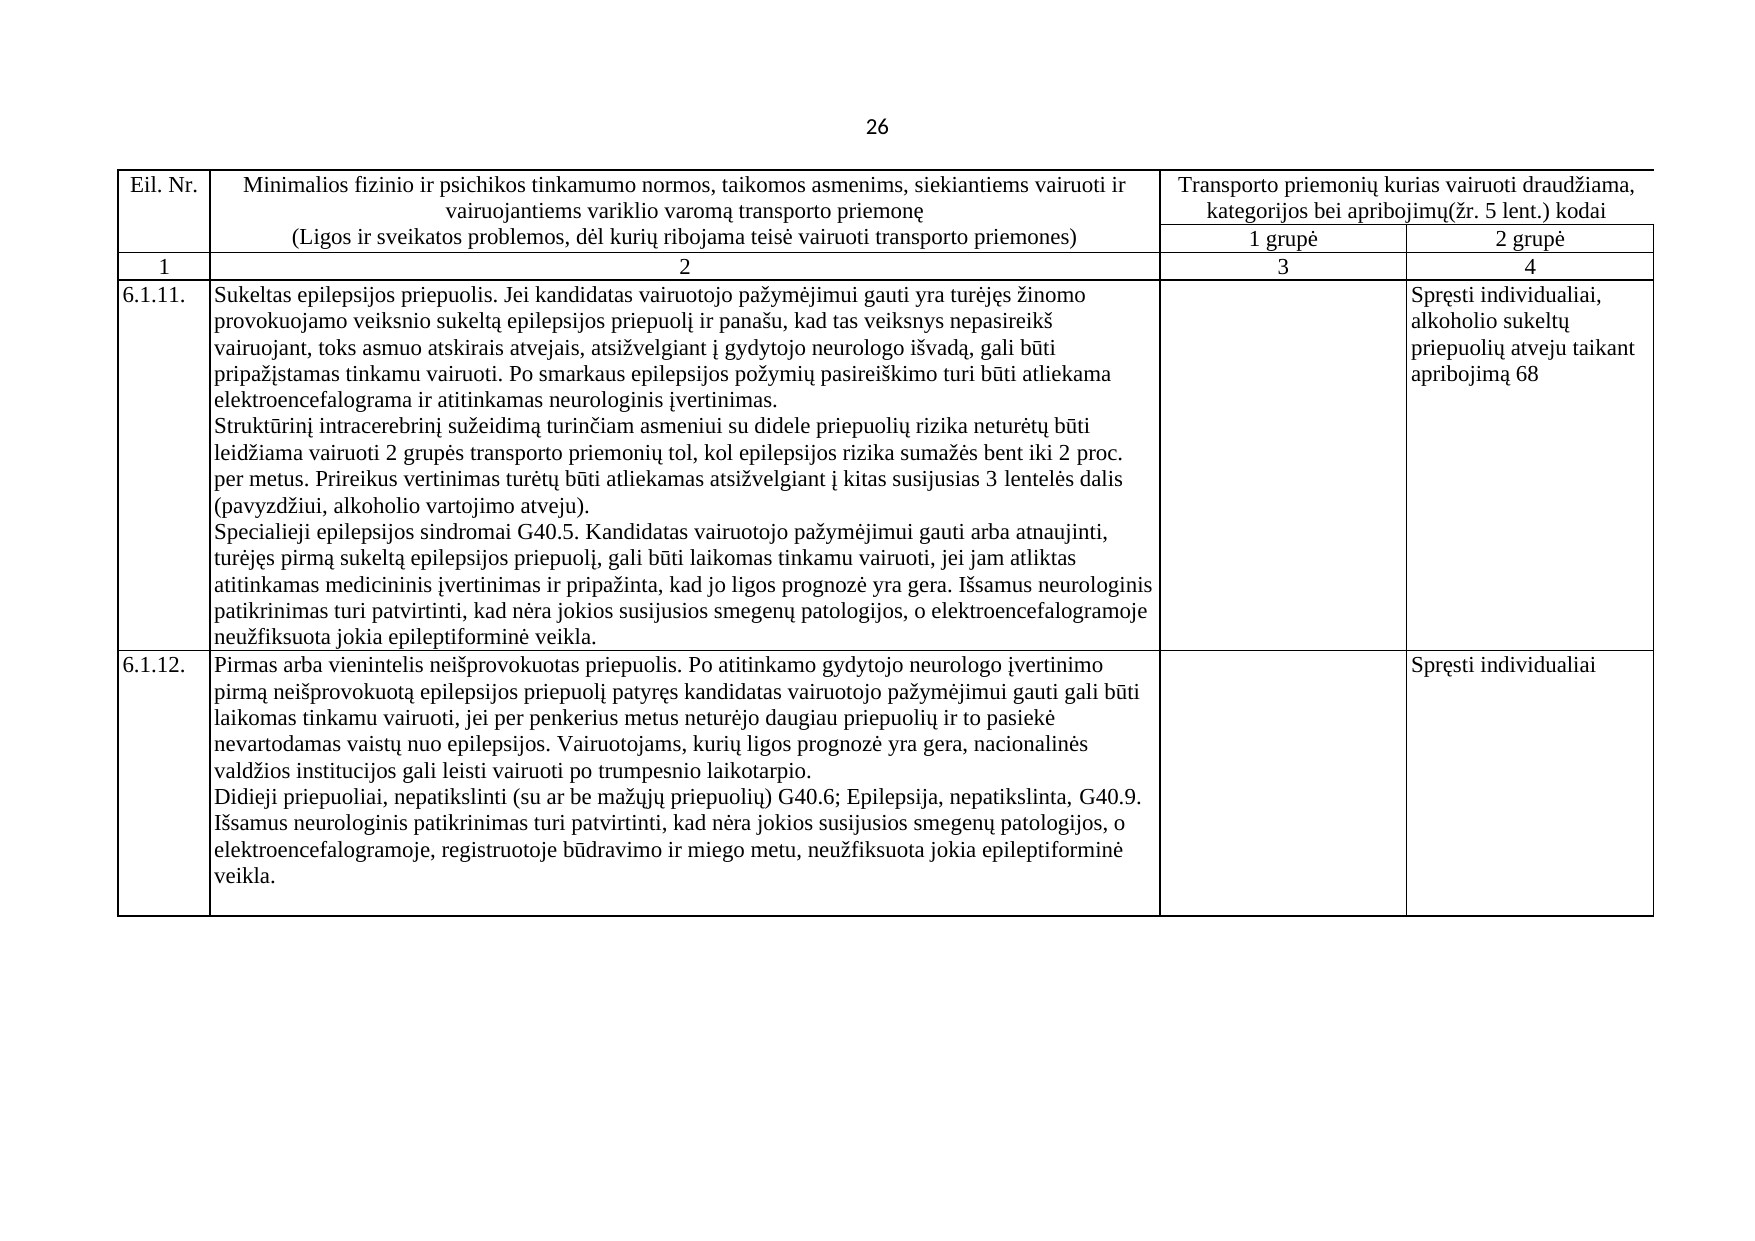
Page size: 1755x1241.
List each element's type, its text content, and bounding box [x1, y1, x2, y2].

table_header Transporto priemonių kurias vairuoti draudžiama, kategorijos bei apribojimų(žr. 5 lent.) kodai [1161, 171, 1653, 223]
table_cell Sukeltas epilepsijos priepuolis. Jei kandidatas vairuotojo pažymėjimui gauti yra turėjęs žinomo provokuojamo veiksnio sukeltą epilepsijos priepuolį ir panašu, kad tas veiksnys nepasireikš vairuojant, toks asmuo atskirais atvejais, atsižvelgiant į gydytojo neurologo išvadą, gali būti pripažįstamas tinkamu vairuoti. Po smarkaus epilepsijos požymių pasireiškimo turi būti atliekama elektroencefalograma ir atitinkamas neurologinis įvertinimas. Struktūrinį intracerebrinį sužeidimą turinčiam asmeniui su didele priepuolių rizika neturėtų būti leidžiama vairuoti 2 grupės transporto priemonių tol, kol epilepsijos rizika sumažės bent iki 2 proc. per metus. Prireikus vertinimas turėtų būti atliekamas atsižvelgiant į kitas susijusias 3 lentelės dalis (pavyzdžiui, alkoholio vartojimo atveju). Specialieji epilepsijos sindromai G40.5. Kandidatas vairuotojo pažymėjimui gauti arba atnaujinti, turėjęs pirmą sukeltą epilepsijos priepuolį, gali būti laikomas tinkamu vairuoti, jei jam atliktas atitinkamas medicininis įvertinimas ir pripažinta, kad jo ligos prognozė yra gera. Išsamus neurologinis patikrinimas turi patvirtinti, kad nėra jokios susijusios smegenų patologijos, o elektroencefalogramoje neužfiksuota jokia epileptiforminė veikla. [211, 281, 1159, 650]
table_cell Spręsti individualiai [1407, 651, 1653, 915]
table_cell 1 grupė [1161, 225, 1406, 251]
table_cell 6.1.12. [119, 651, 209, 915]
table_cell 3 [1161, 253, 1406, 279]
table_cell Spręsti individualiai, alkoholio sukeltų priepuolių atveju taikant apribojimą 68 [1407, 281, 1653, 650]
table_header Eil. Nr. [119, 171, 209, 251]
table_cell [1161, 281, 1406, 650]
table_cell 1 [119, 253, 209, 279]
table_cell [1161, 651, 1406, 915]
table_header Minimalios fizinio ir psichikos tinkamumo normos, taikomos asmenims, siekiantiems vairuoti ir vairuojantiems variklio varomą transporto priemonę (Ligos ir sveikatos problemos, dėl kurių ribojama teisė vairuoti transporto priemones) [211, 171, 1159, 251]
table_cell 4 [1407, 253, 1653, 279]
table_cell Pirmas arba vienintelis neišprovokuotas priepuolis. Po atitinkamo gydytojo neurologo įvertinimo pirmą neišprovokuotą epilepsijos priepuolį patyręs kandidatas vairuotojo pažymėjimui gauti gali būti laikomas tinkamu vairuoti, jei per penkerius metus neturėjo daugiau priepuolių ir to pasiekė nevartodamas vaistų nuo epilepsijos. Vairuotojams, kurių ligos prognozė yra gera, nacionalinės valdžios institucijos gali leisti vairuoti po trumpesnio laikotarpio. Didieji priepuoliai, nepatikslinti (su ar be mažųjų priepuolių) G40.6; Epilepsija, nepatikslinta, g40.9. Išsamus neurologinis patikrinimas turi patvirtinti, kad nėra jokios susijusios smegenų patologijos, o elektroencefalogramoje, registruotoje būdravimo ir miego metu, neužfiksuota jokia epileptiforminė veikla. [211, 651, 1159, 915]
table_cell 6.1.11. [119, 281, 209, 650]
table_cell 2 [211, 253, 1159, 279]
table_cell 2 grupė [1407, 225, 1653, 251]
